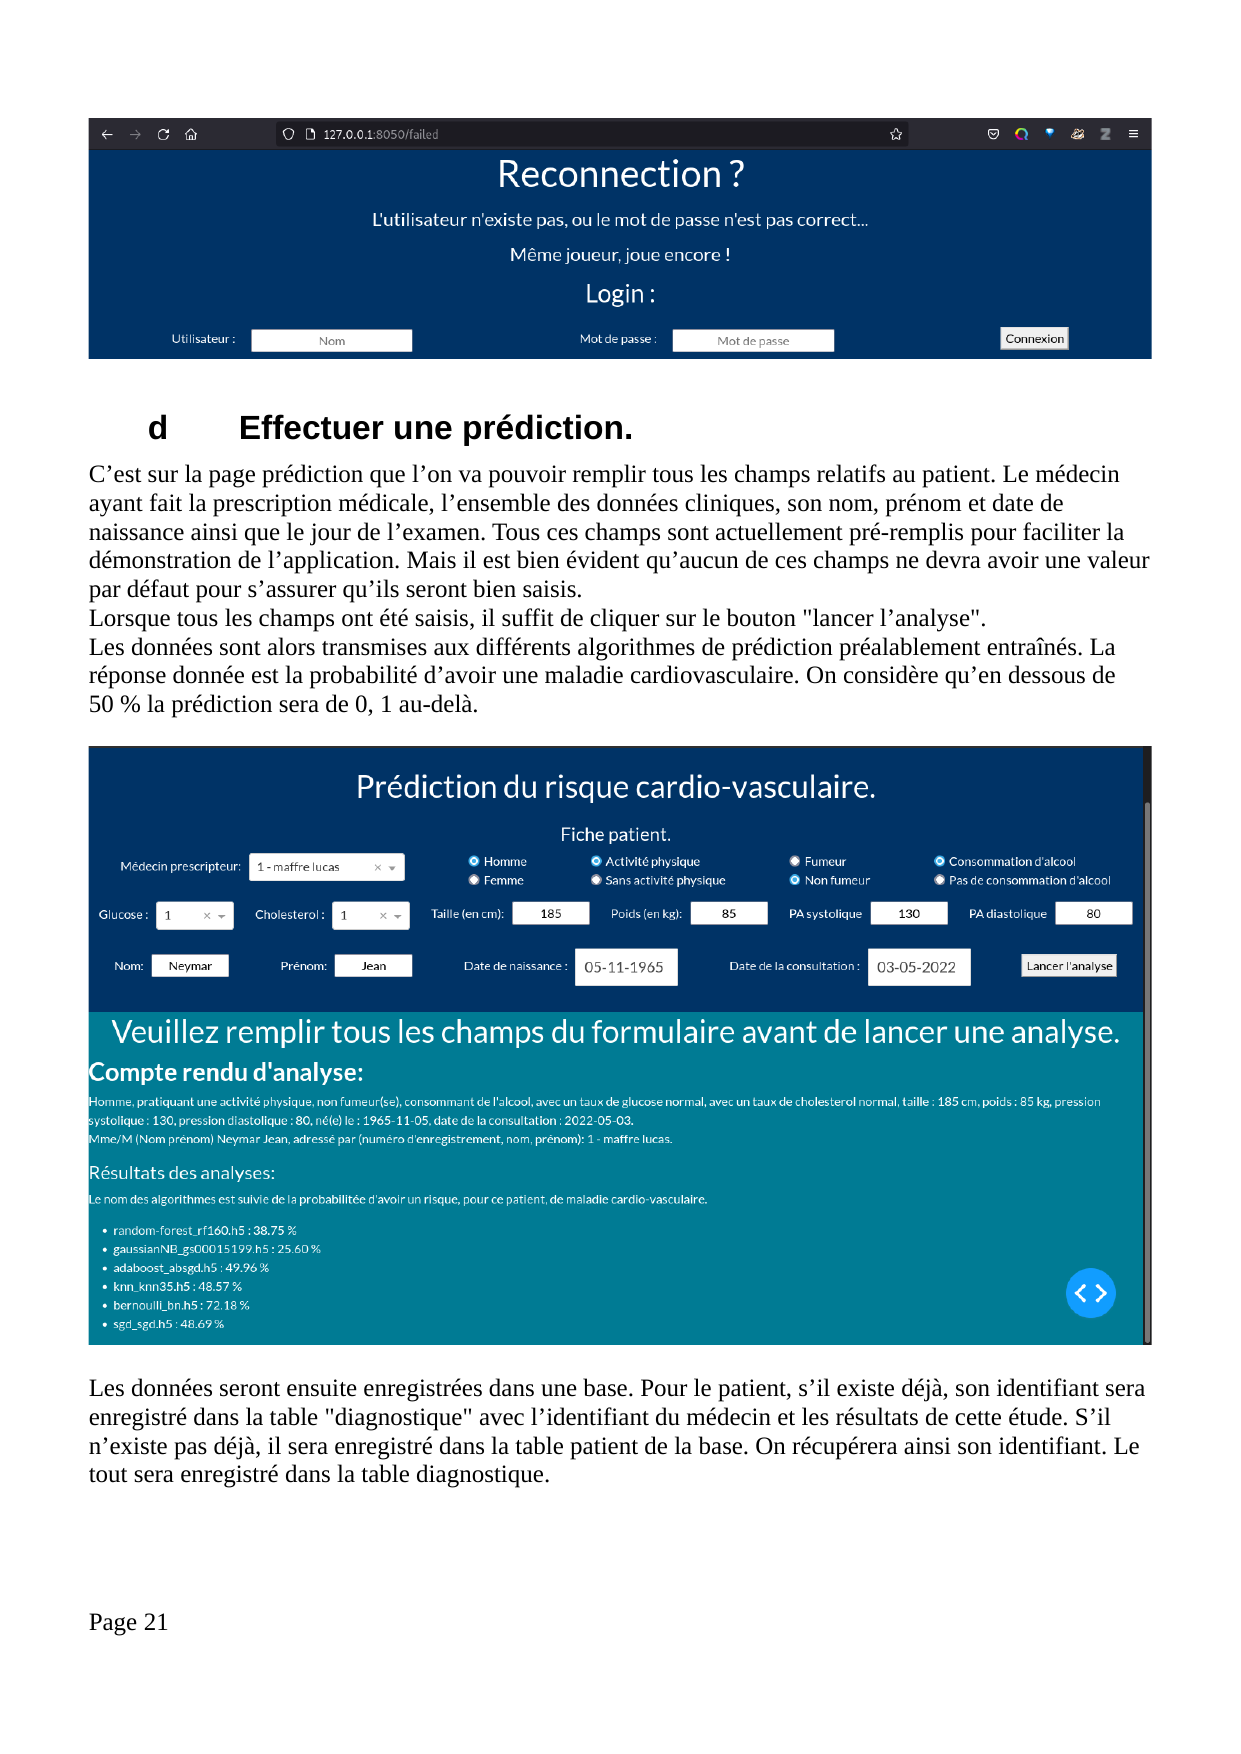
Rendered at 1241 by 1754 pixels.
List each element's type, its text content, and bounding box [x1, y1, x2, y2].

picture [88, 746, 1152, 1345]
text Lorsque tous les champs ont été saisis, il suffit de cliquer sur le bouton "lancer l’analyse". [88, 603, 1152, 632]
text Les données sont alors transmises aux différents algorithmes de prédiction préalablement entraînés. La réponse donnée est la probabilité d’avoir une maladie cardiovasculaire. On considère qu’en dessous de 50 % la prédiction sera de 0, 1 au-delà. [88, 632, 1152, 718]
picture [88, 118, 1152, 359]
text C’est sur la page prédiction que l’on va pouvoir remplir tous les champs relatifs au patient. Le médecin ayant fait la prescription médicale, l’ensemble des données cliniques, son nom, prénom et date de naissance ainsi que le jour de l’examen. Tous ces champs sont actuellement pré-remplis pour faciliter la démonstration de l’application. Mais il est bien évident qu’aucun de ces champs ne devra avoir une valeur par défaut pour s’assurer qu’ils seront bien saisis. [88, 459, 1152, 603]
text Les données seront ensuite enregistrées dans une base. Pour le patient, s’il existe déjà, son identifiant sera enregistré dans la table "diagnostique" avec l’identifiant du médecin et les résultats de cette étude. S’il n’existe pas déjà, il sera enregistré dans la table patient de la base. On récupérera ainsi son identifiant. Le tout sera enregistré dans la table diagnostique. [88, 1373, 1152, 1488]
subtitle Effectuer une prédiction. [88, 408, 1152, 447]
